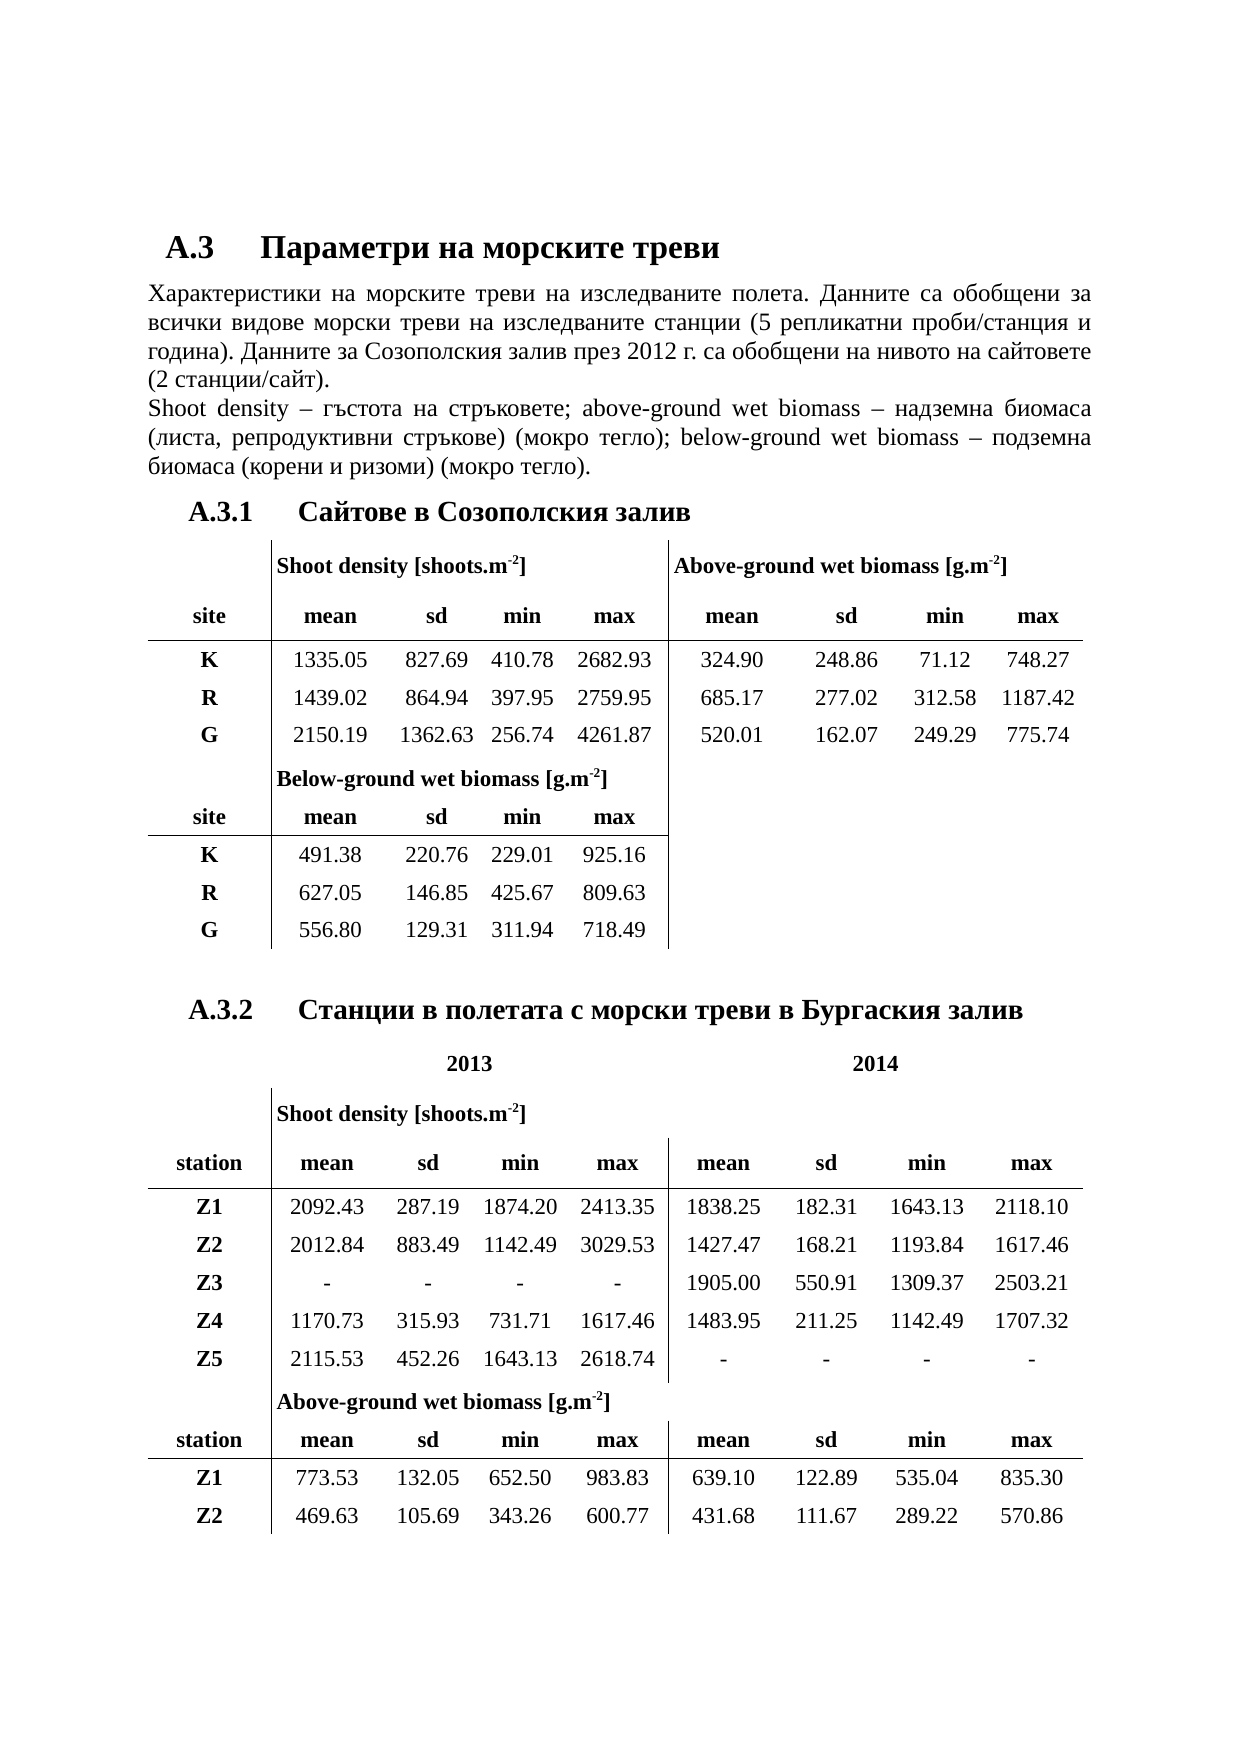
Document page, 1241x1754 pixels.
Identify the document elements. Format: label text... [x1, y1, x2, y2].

table_cell - [272, 1263, 383, 1301]
table_cell Above-ground wet biomass [g.m-2] [272, 1383, 1083, 1421]
table_cell 1617.46 [567, 1301, 668, 1339]
table_cell [148, 1383, 271, 1421]
table_cell 2092.43 [272, 1189, 383, 1226]
table_cell [873, 1377, 980, 1383]
table_cell - [383, 1263, 473, 1301]
table_cell [897, 873, 993, 911]
table_cell 289.22 [873, 1496, 980, 1534]
table_cell 410.78 [484, 641, 561, 678]
table_cell mean [669, 1421, 779, 1458]
table_cell 864.94 [390, 678, 484, 716]
table_cell - [980, 1339, 1083, 1377]
table_cell 1170.73 [272, 1301, 383, 1339]
table_cell [980, 1377, 1083, 1383]
table_cell mean [669, 590, 796, 640]
table_cell Z1 [148, 1189, 271, 1226]
table_cell [272, 1377, 383, 1383]
table_cell 535.04 [873, 1459, 980, 1496]
table_cell 287.19 [383, 1189, 473, 1226]
table_cell 168.21 [779, 1226, 873, 1263]
table_cell 550.91 [779, 1263, 873, 1301]
table_cell max [561, 797, 668, 835]
table_cell Z2 [148, 1226, 271, 1263]
table_cell 4261.87 [561, 716, 668, 753]
table_cell max [567, 1421, 668, 1458]
table_cell 2759.95 [561, 678, 668, 716]
table_cell [669, 754, 796, 759]
table_cell 1187.42 [993, 678, 1083, 716]
table_cell 773.53 [272, 1459, 383, 1496]
table_cell 748.27 [993, 641, 1083, 678]
table_header Above-ground wet biomass [g.m-2] [669, 540, 1083, 590]
table_cell 639.10 [669, 1459, 779, 1496]
table_cell 925.16 [561, 836, 668, 873]
table_header 2014 [668, 1038, 1083, 1088]
table_cell 469.63 [272, 1496, 383, 1534]
table_cell 311.94 [484, 911, 561, 948]
table_cell [897, 835, 993, 873]
table_cell 775.74 [993, 716, 1083, 753]
table_cell 627.05 [272, 873, 389, 911]
table_cell [993, 835, 1083, 873]
table_header Shoot density [shoots.m-2] [272, 540, 668, 590]
table_cell 731.71 [473, 1301, 567, 1339]
table_cell 1439.02 [272, 678, 389, 716]
table_cell 1193.84 [873, 1226, 980, 1263]
table_cell [473, 1377, 567, 1383]
table_cell mean [272, 1138, 383, 1188]
table_cell 111.67 [779, 1496, 873, 1534]
table_cell 248.86 [796, 641, 897, 678]
table_cell max [993, 590, 1083, 640]
table_cell [669, 835, 796, 873]
table_cell G [148, 911, 271, 948]
table_cell 425.67 [484, 873, 561, 911]
subtitle Параметри на морските треви [223, 227, 1093, 266]
table_header [148, 1038, 271, 1088]
table_cell [993, 911, 1083, 948]
text Характеристики на морските треви на изследваните полета. Данните са обобщени за всички видове морски треви на изследваните станции (5 репликатни проби/станция и година). Данните за Созополския залив през 2012 г. са обобщени на нивото на сайтовете (2 станции/сайт). [148, 278, 1093, 393]
table_cell 983.83 [567, 1459, 668, 1496]
table_cell [148, 1377, 271, 1383]
table_cell 315.93 [383, 1301, 473, 1339]
table_cell - [473, 1263, 567, 1301]
table_cell 1905.00 [669, 1263, 779, 1301]
table_cell 556.80 [272, 911, 389, 948]
table_cell 2682.93 [561, 641, 668, 678]
table_cell R [148, 678, 271, 716]
table_cell [484, 754, 561, 759]
table_cell [897, 911, 993, 948]
table_cell sd [779, 1138, 873, 1188]
table_cell [993, 759, 1083, 797]
table_header 2013 [271, 1038, 668, 1088]
table_cell - [873, 1339, 980, 1377]
table_cell 182.31 [779, 1189, 873, 1226]
table_cell [897, 759, 993, 797]
table_cell 129.31 [390, 911, 484, 948]
table_cell 1707.32 [980, 1301, 1083, 1339]
table_cell [669, 911, 796, 948]
table_cell 312.58 [897, 678, 993, 716]
table_cell 2618.74 [567, 1339, 668, 1377]
table_cell 1427.47 [669, 1226, 779, 1263]
table_cell [897, 797, 993, 835]
table_cell 277.02 [796, 678, 897, 716]
table_cell 1617.46 [980, 1226, 1083, 1263]
subtitle Станции в полетата с морски треви в Бургаския залив [260, 992, 1093, 1025]
table_cell min [484, 590, 561, 640]
table_cell Below-ground wet biomass [g.m-2] [272, 759, 668, 797]
table_cell 105.69 [383, 1496, 473, 1534]
table_cell [796, 835, 897, 873]
table_cell 1874.20 [473, 1189, 567, 1226]
table_cell [669, 759, 796, 797]
table_cell site [148, 590, 271, 640]
table_cell min [873, 1138, 980, 1188]
table_cell 2115.53 [272, 1339, 383, 1377]
table_cell 1838.25 [669, 1189, 779, 1226]
table_cell [779, 1377, 873, 1383]
text Shoot density – гъстота на стръковете; above-ground wet biomass – надземна биомаса (листа, репродуктивни стръкове) (мокро тегло); below-ground wet biomass – подземна биомаса (корени и ризоми) (мокро тегло). [148, 393, 1093, 479]
table_cell [272, 754, 389, 759]
table_cell sd [779, 1421, 873, 1458]
table_cell 1335.05 [272, 641, 389, 678]
table_cell 1643.13 [473, 1339, 567, 1377]
table_cell 1142.49 [473, 1226, 567, 1263]
table_cell mean [272, 590, 389, 640]
table_cell 211.25 [779, 1301, 873, 1339]
table_cell sd [383, 1421, 473, 1458]
table_cell [993, 797, 1083, 835]
subtitle Сайтове в Созополския залив [260, 494, 1093, 528]
table_cell [796, 873, 897, 911]
table_cell 229.01 [484, 836, 561, 873]
table_cell mean [272, 1421, 383, 1458]
table_cell 2150.19 [272, 716, 389, 753]
table_cell 1643.13 [873, 1189, 980, 1226]
table_cell max [561, 590, 668, 640]
table_cell R [148, 873, 271, 911]
table_cell 718.49 [561, 911, 668, 948]
table_cell [993, 754, 1083, 759]
table_cell sd [383, 1138, 473, 1188]
table_cell 1362.63 [390, 716, 484, 753]
table_cell [669, 873, 796, 911]
table_cell sd [796, 590, 897, 640]
table_cell [796, 759, 897, 797]
table_cell 491.38 [272, 836, 389, 873]
table_cell [383, 1377, 473, 1383]
table_cell [796, 754, 897, 759]
table_cell [669, 797, 796, 835]
table_cell [567, 1377, 668, 1383]
table_cell Z2 [148, 1496, 271, 1534]
table_cell - [669, 1339, 779, 1377]
table_cell min [873, 1421, 980, 1458]
table_cell [148, 1088, 271, 1138]
table_cell 809.63 [561, 873, 668, 911]
table_cell 2118.10 [980, 1189, 1083, 1226]
table_cell 1309.37 [873, 1263, 980, 1301]
table_cell 835.30 [980, 1459, 1083, 1496]
table_cell 570.86 [980, 1496, 1083, 1534]
table_cell [148, 759, 271, 797]
table_cell 1142.49 [873, 1301, 980, 1339]
table_cell 256.74 [484, 716, 561, 753]
table_cell 3029.53 [567, 1226, 668, 1263]
table_cell 520.01 [669, 716, 796, 753]
table_cell K [148, 836, 271, 873]
table_cell Z4 [148, 1301, 271, 1339]
table_cell Z5 [148, 1339, 271, 1377]
table_cell 2413.35 [567, 1189, 668, 1226]
table_cell Z1 [148, 1459, 271, 1496]
table_cell max [980, 1138, 1083, 1188]
table_cell 685.17 [669, 678, 796, 716]
table_cell [993, 873, 1083, 911]
table_cell 397.95 [484, 678, 561, 716]
table_cell 431.68 [669, 1496, 779, 1534]
table_cell min [473, 1138, 567, 1188]
table_header [148, 540, 271, 590]
table_cell 652.50 [473, 1459, 567, 1496]
table_cell 146.85 [390, 873, 484, 911]
table_cell max [980, 1421, 1083, 1458]
table_cell 452.26 [383, 1339, 473, 1377]
table_cell 2503.21 [980, 1263, 1083, 1301]
table_cell station [148, 1138, 271, 1188]
table_cell 249.29 [897, 716, 993, 753]
table_cell 162.07 [796, 716, 897, 753]
table_cell K [148, 641, 271, 678]
table_cell 71.12 [897, 641, 993, 678]
table_cell Z3 [148, 1263, 271, 1301]
table_cell 122.89 [779, 1459, 873, 1496]
table_cell 220.76 [390, 836, 484, 873]
table_cell min [473, 1421, 567, 1458]
table_cell Shoot density [shoots.m-2] [272, 1088, 1083, 1138]
table_cell site [148, 797, 271, 835]
table_cell - [779, 1339, 873, 1377]
table_cell [669, 1377, 779, 1383]
table_cell [561, 754, 668, 759]
table_cell 2012.84 [272, 1226, 383, 1263]
table_cell G [148, 716, 271, 753]
table_cell [796, 911, 897, 948]
table_cell 827.69 [390, 641, 484, 678]
table_cell mean [669, 1138, 779, 1188]
table_cell 1483.95 [669, 1301, 779, 1339]
table_cell sd [390, 797, 484, 835]
table_cell [897, 754, 993, 759]
table_cell 600.77 [567, 1496, 668, 1534]
table_cell station [148, 1421, 271, 1458]
table_cell - [567, 1263, 668, 1301]
table_cell 883.49 [383, 1226, 473, 1263]
table_cell [796, 797, 897, 835]
table_cell [148, 754, 271, 759]
table_cell 343.26 [473, 1496, 567, 1534]
table_cell min [897, 590, 993, 640]
table_cell max [567, 1138, 668, 1188]
table_cell 132.05 [383, 1459, 473, 1496]
table_cell sd [390, 590, 484, 640]
table_cell [390, 754, 484, 759]
table_cell 324.90 [669, 641, 796, 678]
table_cell mean [272, 797, 389, 835]
table_cell min [484, 797, 561, 835]
